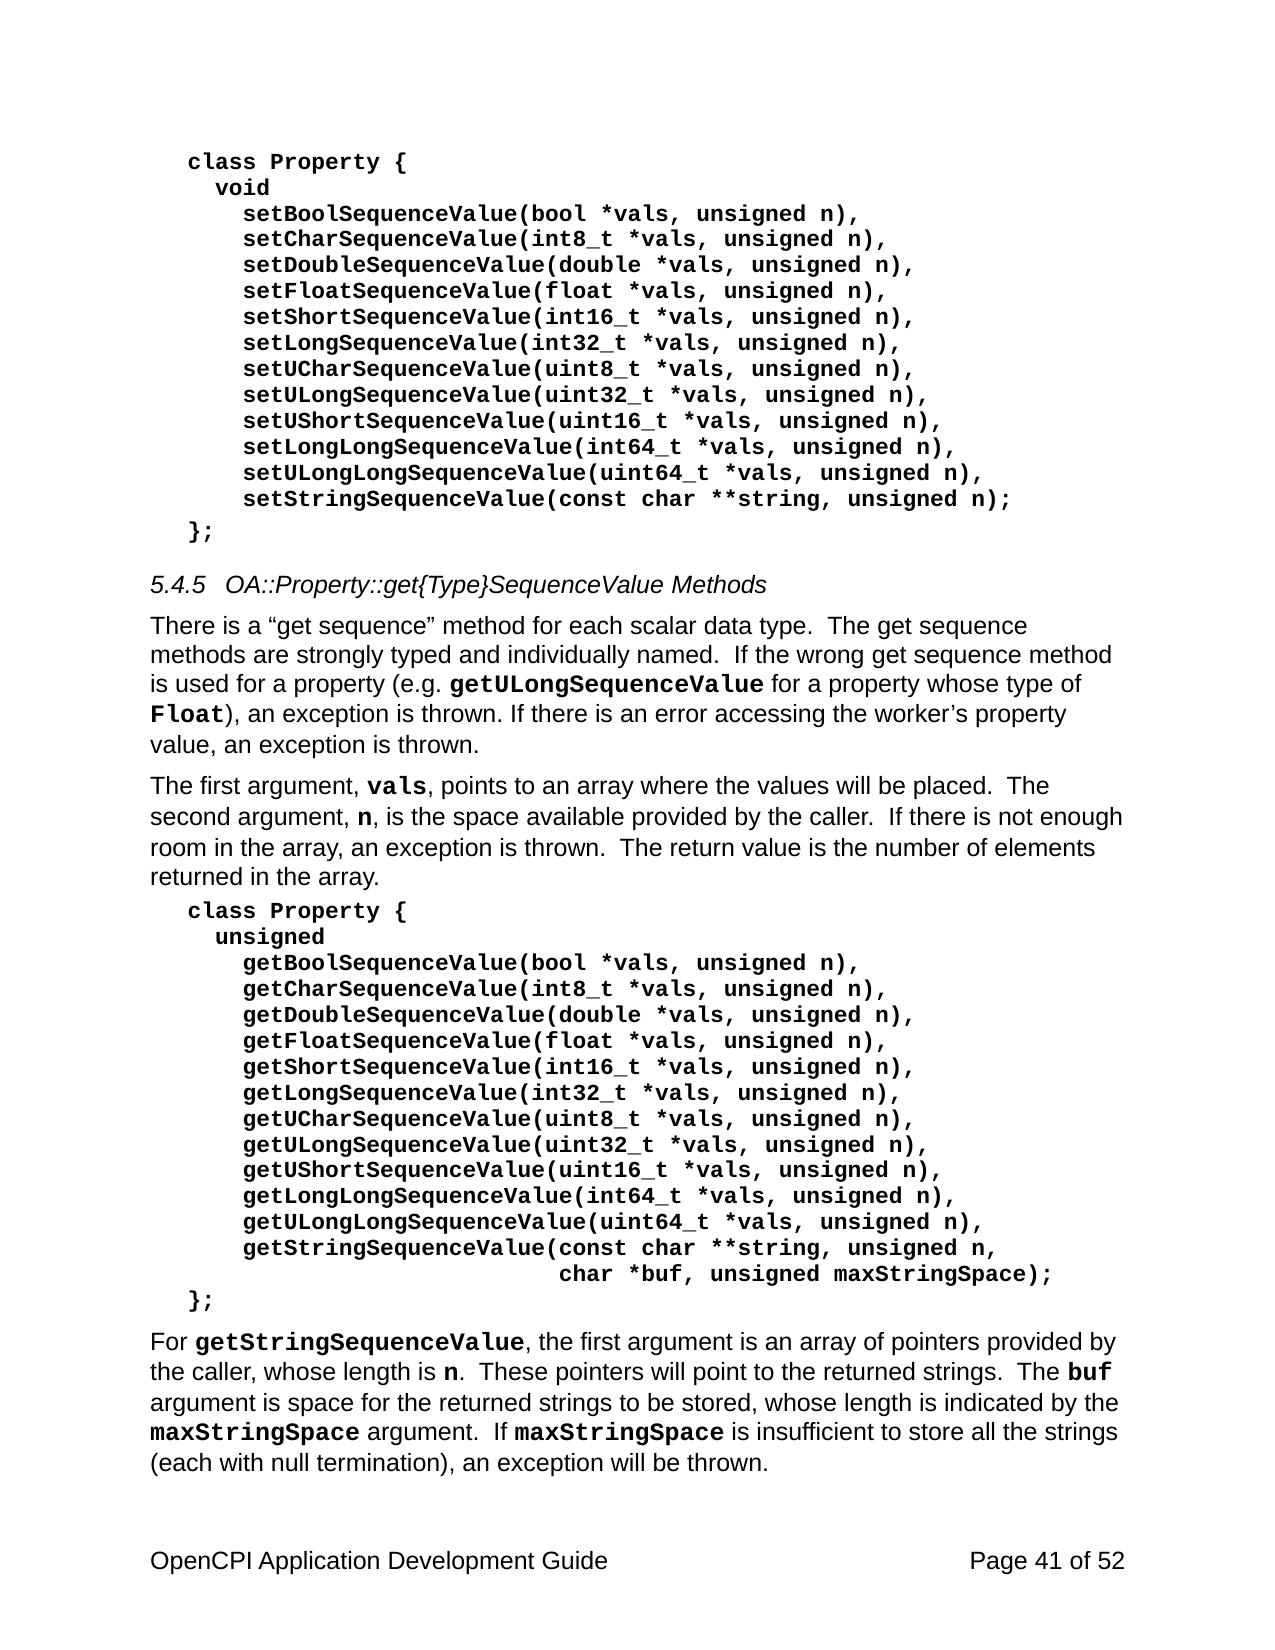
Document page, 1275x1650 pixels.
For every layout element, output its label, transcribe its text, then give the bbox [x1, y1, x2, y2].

text The first argument, vals, points to an array where the values will be placed. The second argument, n, is the space available provided by the caller. If there is not enough room in the array, an exception is thrown. The return value is the number of elements returned in the array. [150, 771, 1125, 891]
text There is a “get sequence” method for each scalar data type. The get sequence methods are strongly typed and individually named. If the wrong get sequence method is used for a property (e.g. getULongSequenceValue for a property whose type of Float), an exception is thrown. If there is an error accessing the worker’s property value, an exception is thrown. [150, 611, 1125, 759]
text }; [187, 519, 1125, 545]
text For getStringSequenceValue, the first argument is an array of pointers provided by the caller, whose length is n. These pointers will point to the returned strings. The buf argument is space for the returned strings to be stored, whose length is indicated by the maxStringSpace argument. If maxStringSpace is insufficient to store all the strings (each with null termination), an exception will be thrown. [150, 1326, 1125, 1477]
text class Property { unsigned getBoolSequenceValue(bool *vals, unsigned n), getCharSequenceValue(int8_t *vals, unsigned n), getDoubleSequenceValue(double *vals, unsigned n), getFloatSequenceValue(float *vals, unsigned n), getShortSequenceValue(int16_t *vals, unsigned n), getLongSequenceValue(int32_t *vals, unsigned n), getUCharSequenceValue(uint8_t *vals, unsigned n), getULongSequenceValue(uint32_t *vals, unsigned n), getUShortSequenceValue(uint16_t *vals, unsigned n), getLongLongSequenceValue(int64_t *vals, unsigned n), getULongLongSequenceValue(uint64_t *vals, unsigned n), getStringSequenceValue(const char **string, unsigned n, char *buf, unsigned maxStringSpace); }; [187, 899, 1125, 1314]
subtitle OA::Property::get{Type}SequenceValue Methods [150, 570, 1125, 599]
text class Property { void setBoolSequenceValue(bool *vals, unsigned n), setCharSequenceValue(int8_t *vals, unsigned n), setDoubleSequenceValue(double *vals, unsigned n), setFloatSequenceValue(float *vals, unsigned n), setShortSequenceValue(int16_t *vals, unsigned n), setLongSequenceValue(int32_t *vals, unsigned n), setUCharSequenceValue(uint8_t *vals, unsigned n), setULongSequenceValue(uint32_t *vals, unsigned n), setUShortSequenceValue(uint16_t *vals, unsigned n), setLongLongSequenceValue(int64_t *vals, unsigned n), setULongLongSequenceValue(uint64_t *vals, unsigned n), setStringSequenceValue(const char **string, unsigned n); [187, 150, 1125, 513]
